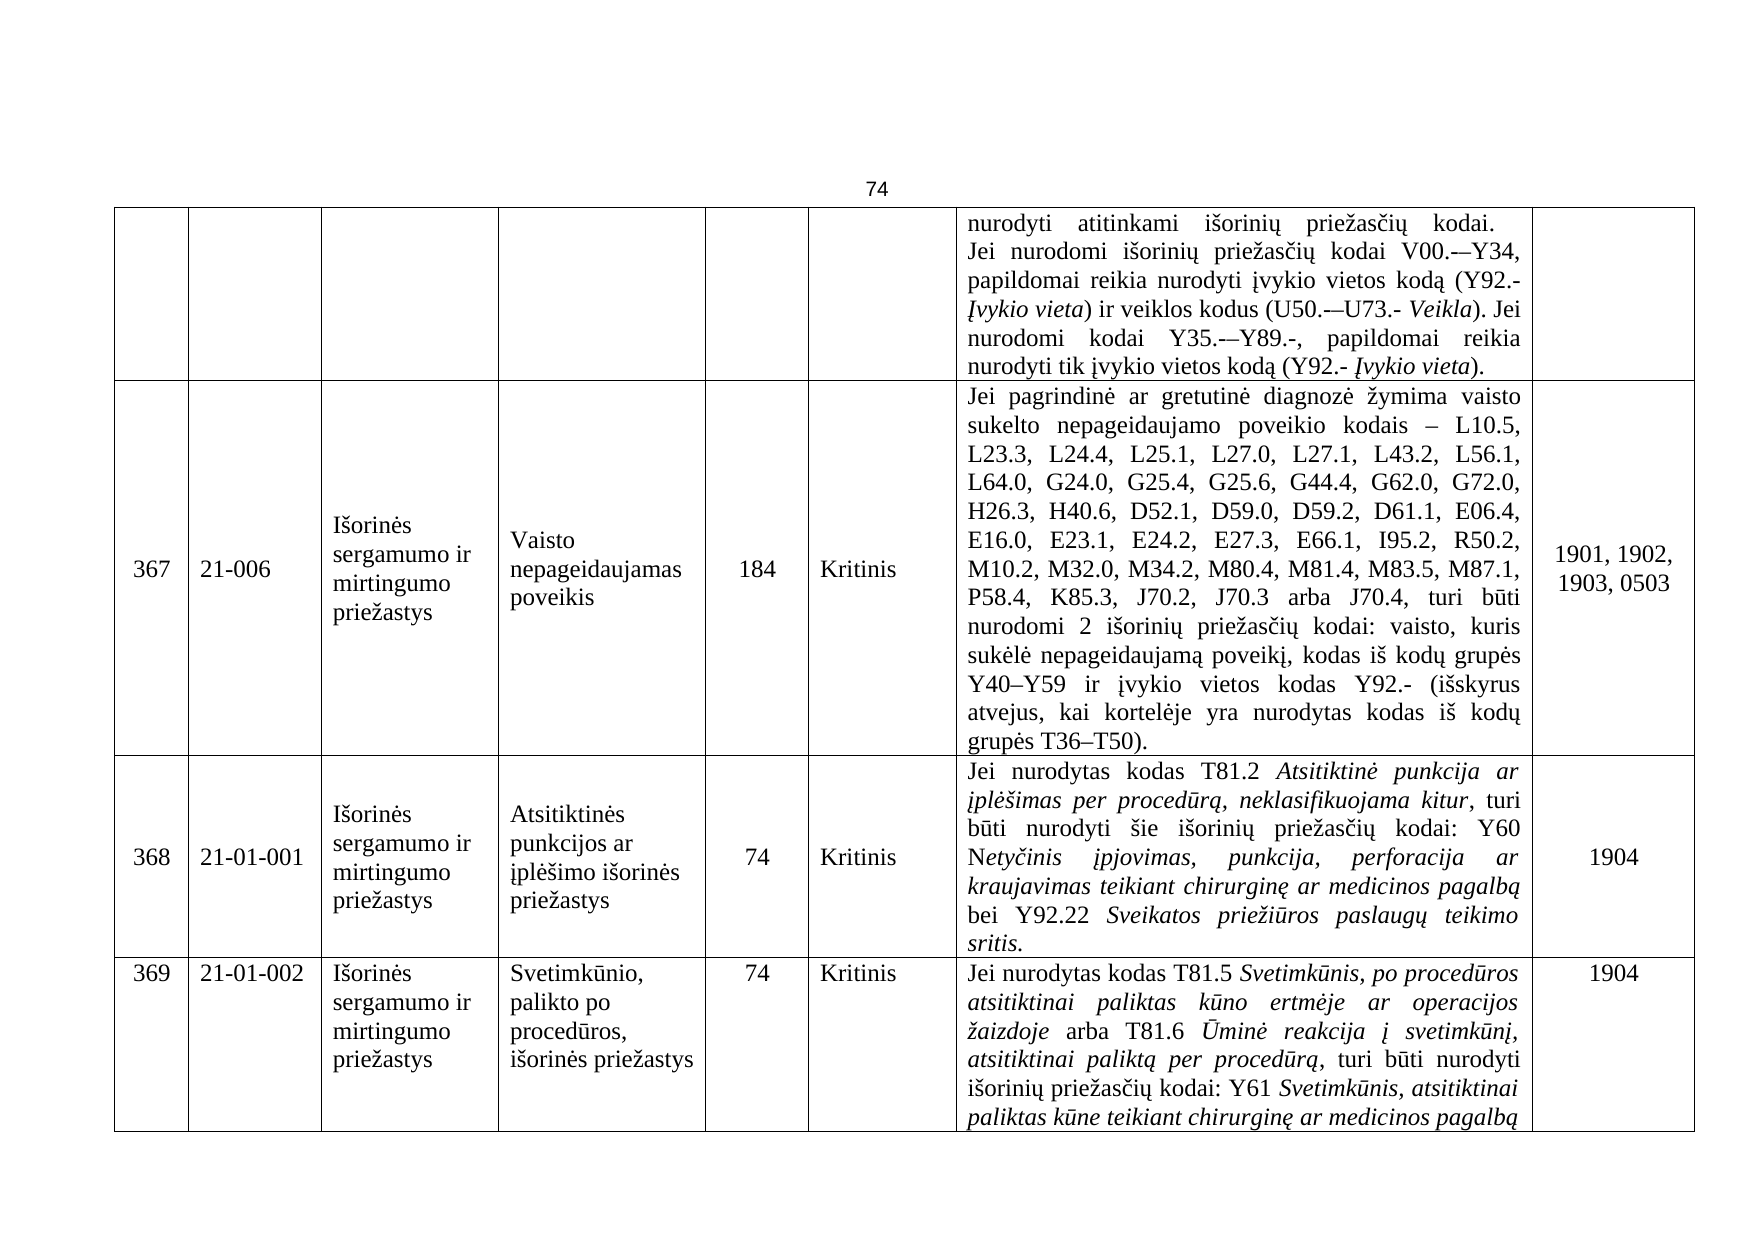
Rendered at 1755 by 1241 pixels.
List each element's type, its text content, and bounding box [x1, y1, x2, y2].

table_cell [706, 208, 808, 380]
table_cell [322, 208, 498, 380]
table_cell 1904 [1533, 756, 1694, 957]
table_cell 21-006 [189, 381, 321, 755]
table_cell 368 [115, 756, 188, 957]
table_cell Kritinis [809, 381, 956, 755]
table_cell [1533, 208, 1694, 380]
table_cell 21-01-001 [189, 756, 321, 957]
table_cell 369 [115, 958, 188, 1131]
table_cell [115, 208, 188, 380]
table_cell 184 [706, 381, 808, 755]
table_cell Išorinės sergamumo ir mirtingumo priežastys [322, 756, 498, 957]
table_cell Kritinis [809, 958, 956, 1131]
table_cell 74 [706, 958, 808, 1131]
table_cell Svetimkūnio, palikto po procedūros, išorinės priežastys [499, 958, 705, 1131]
table_cell Jei pagrindinė ar gretutinė diagnozė žymima vaisto sukelto nepageidaujamo poveikio kodais – L10.5, L23.3, L24.4, L25.1, L27.0, L27.1, L43.2, L56.1, L64.0, G24.0, G25.4, G25.6, G44.4, G62.0, G72.0, H26.3, H40.6, D52.1, D59.0, D59.2, D61.1, E06.4, E16.0, E23.1, E24.2, E27.3, E66.1, I95.2, R50.2, M10.2, M32.0, M34.2, M80.4, M81.4, M83.5, M87.1, P58.4, K85.3, J70.2, J70.3 arba J70.4, turi būti nurodomi 2 išorinių priežasčių kodai: vaisto, kuris sukėlė nepageidaujamą poveikį, kodas iš kodų grupės Y40–Y59 ir įvykio vietos kodas Y92.- (išskyrus atvejus, kai kortelėje yra nurodytas kodas iš kodų grupės T36–T50). [957, 381, 1532, 755]
table_cell 74 [706, 756, 808, 957]
table_cell [189, 208, 321, 380]
table_cell 367 [115, 381, 188, 755]
table_cell [499, 208, 705, 380]
table_cell [809, 208, 956, 380]
table_cell 1904 [1533, 958, 1694, 1131]
table_cell Išorinės sergamumo ir mirtingumo priežastys [322, 381, 498, 755]
table_cell 1901, 1902, 1903, 0503 [1533, 381, 1694, 755]
table_cell 21-01-002 [189, 958, 321, 1131]
table_cell Jei nurodytas kodas T81.5 Svetimkūnis, po procedūros atsitiktinai paliktas kūno ertmėje ar operacijos žaizdoje arba T81.6 Ūminė reakcija į svetimkūnį, atsitiktinai paliktą per procedūrą, turi būti nurodyti išorinių priežasčių kodai: Y61 Svetimkūnis, atsitiktinai paliktas kūne teikiant chirurginę ar medicinos pagalbą [957, 958, 1532, 1131]
table_cell nurodyti atitinkami išorinių priežasčių kodai. Jei nurodomi išorinių priežasčių kodai V00.-–Y34, papildomai reikia nurodyti įvykio vietos kodą (Y92.- Įvykio vieta) ir veiklos kodus (U50.-–U73.- Veikla). Jei nurodomi kodai Y35.-–Y89.-, papildomai reikia nurodyti tik įvykio vietos kodą (Y92.- Įvykio vieta). [957, 208, 1532, 380]
table_cell Atsitiktinės punkcijos ar įplėšimo išorinės priežastys [499, 756, 705, 957]
table_cell Vaisto nepageidaujamas poveikis [499, 381, 705, 755]
table_cell Išorinės sergamumo ir mirtingumo priežastys [322, 958, 498, 1131]
table_cell Kritinis [809, 756, 956, 957]
table_cell Jei nurodytas kodas T81.2 Atsitiktinė punkcija ar įplėšimas per procedūrą, neklasifikuojama kitur, turi būti nurodyti šie išorinių priežasčių kodai: Y60 Netyčinis įpjovimas, punkcija, perforacija ar kraujavimas teikiant chirurginę ar medicinos pagalbą bei Y92.22 Sveikatos priežiūros paslaugų teikimo sritis. [957, 756, 1532, 957]
